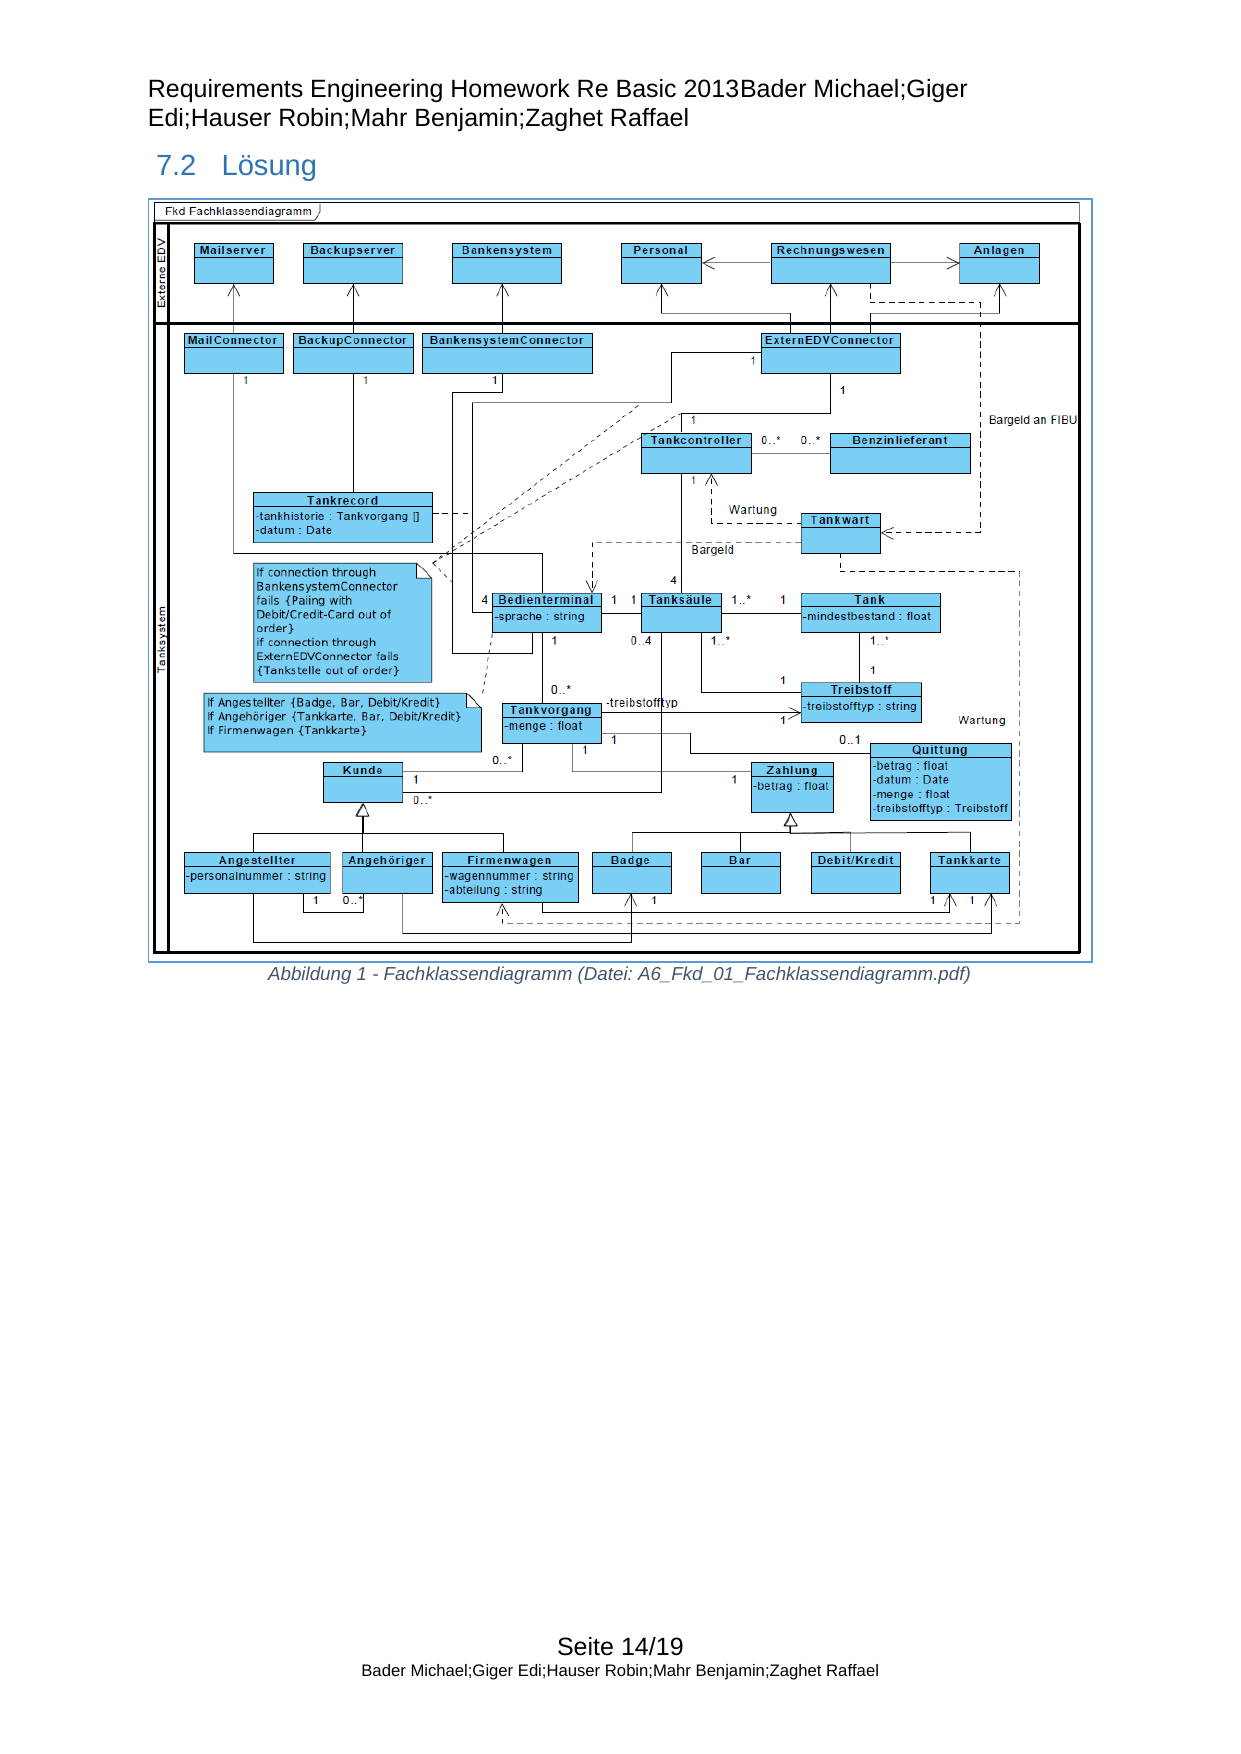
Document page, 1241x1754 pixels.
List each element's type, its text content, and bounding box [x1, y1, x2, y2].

text Abbildung 1 - Fachklassendiagramm (Datei: A6_Fkd_01_Fachklassendiagramm.pdf) [148, 963, 1093, 984]
subtitle Lösung [148, 148, 1093, 181]
